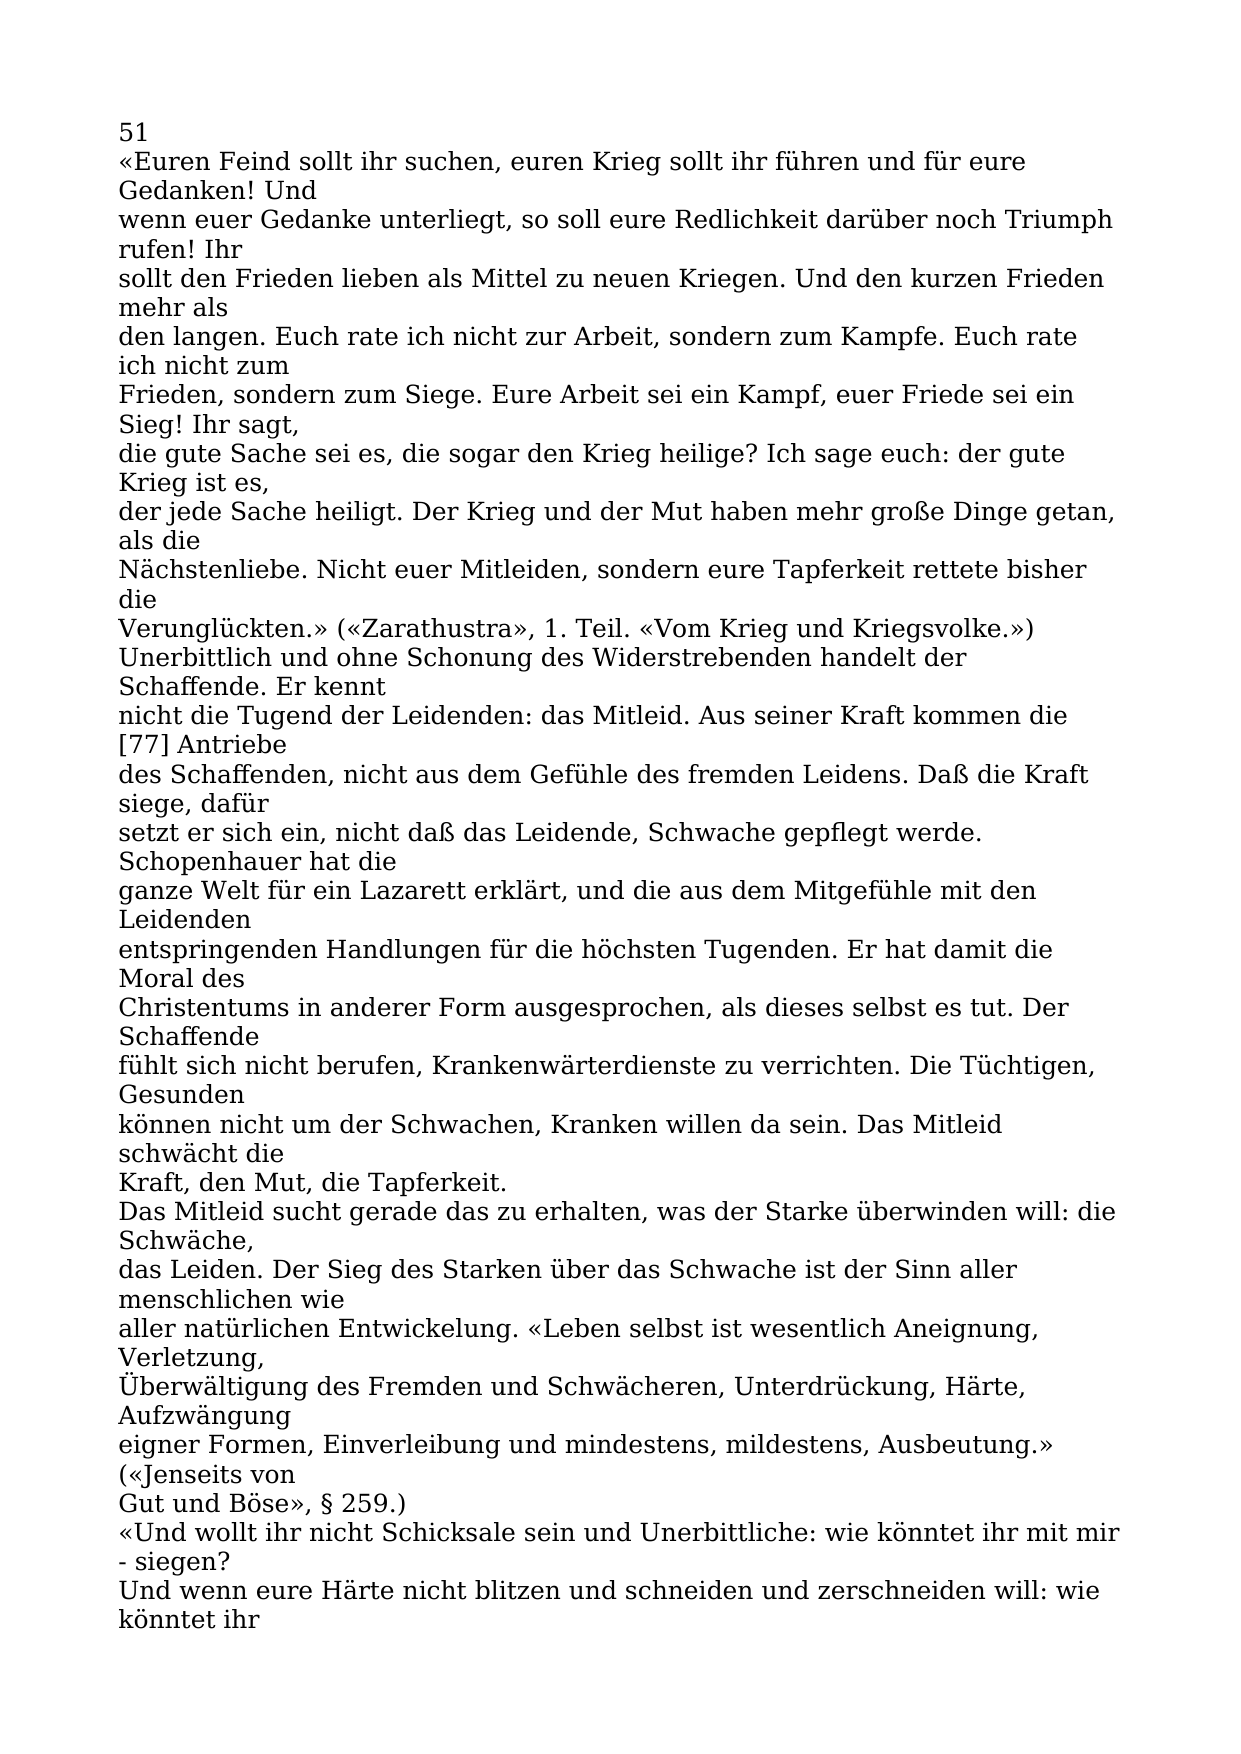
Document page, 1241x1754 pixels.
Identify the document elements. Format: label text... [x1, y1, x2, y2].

text Kraft, den Mut, die Tapferkeit. [118, 1168, 1122, 1197]
text «Euren Feind sollt ihr suchen, euren Krieg sollt ihr führen und für eure Gedanken! Und [118, 147, 1122, 206]
text können nicht um der Schwachen, Kranken willen da sein. Das Mitleid schwächt die [118, 1110, 1122, 1168]
text der jede Sache heiligt. Der Krieg und der Mut haben mehr große Dinge getan, als die [118, 497, 1122, 556]
text 51 [118, 118, 1122, 147]
text aller natürlichen Entwickelung. «Leben selbst ist wesentlich Aneignung, Verletzung, [118, 1314, 1122, 1372]
text fühlt sich nicht berufen, Krankenwärterdienste zu verrichten. Die Tüchtigen, Gesunden [118, 1051, 1122, 1110]
text Und wenn eure Härte nicht blitzen und schneiden und zerschneiden will: wie könntet ihr [118, 1576, 1122, 1635]
text Verunglückten.» («Zarathustra», 1. Teil. «Vom Krieg und Kriegsvolke.») [118, 614, 1122, 643]
text sollt den Frieden lieben als Mittel zu neuen Kriegen. Und den kurzen Frieden mehr als [118, 264, 1122, 322]
text die gute Sache sei es, die sogar den Krieg heilige? Ich sage euch: der gute Krieg ist es, [118, 439, 1122, 497]
text Überwältigung des Fremden und Schwächeren, Unterdrückung, Härte, Aufzwängung [118, 1372, 1122, 1431]
text das Leiden. Der Sieg des Starken über das Schwache ist der Sinn aller menschlichen wie [118, 1256, 1122, 1314]
text wenn euer Gedanke unterliegt, so soll eure Redlichkeit darüber noch Triumph rufen! Ihr [118, 206, 1122, 264]
text Nächstenliebe. Nicht euer Mitleiden, sondern eure Tapferkeit rettete bisher die [118, 556, 1122, 614]
text eigner Formen, Einverleibung und mindestens, mildestens, Ausbeutung.» («Jenseits von [118, 1431, 1122, 1489]
text nicht die Tugend der Leidenden: das Mitleid. Aus seiner Kraft kommen die [77] Antriebe [118, 701, 1122, 760]
text Das Mitleid sucht gerade das zu erhalten, was der Starke überwinden will: die Schwäche, [118, 1197, 1122, 1256]
text «Und wollt ihr nicht Schicksale sein und Unerbittliche: wie könntet ihr mit mir - siegen? [118, 1518, 1122, 1576]
text Christentums in anderer Form ausgesprochen, als dieses selbst es tut. Der Schaffende [118, 993, 1122, 1051]
text ganze Welt für ein Lazarett erklärt, und die aus dem Mitgefühle mit den Leidenden [118, 876, 1122, 935]
text Frieden, sondern zum Siege. Eure Arbeit sei ein Kampf, euer Friede sei ein Sieg! Ihr sagt, [118, 381, 1122, 439]
text Unerbittlich und ohne Schonung des Widerstrebenden handelt der Schaffende. Er kennt [118, 643, 1122, 701]
text Gut und Böse», § 259.) [118, 1489, 1122, 1518]
text entspringenden Handlungen für die höchsten Tugenden. Er hat damit die Moral des [118, 935, 1122, 993]
text den langen. Euch rate ich nicht zur Arbeit, sondern zum Kampfe. Euch rate ich nicht zum [118, 322, 1122, 381]
text des Schaffenden, nicht aus dem Gefühle des fremden Leidens. Daß die Kraft siege, dafür [118, 760, 1122, 818]
text setzt er sich ein, nicht daß das Leidende, Schwache gepflegt werde. Schopenhauer hat die [118, 818, 1122, 876]
